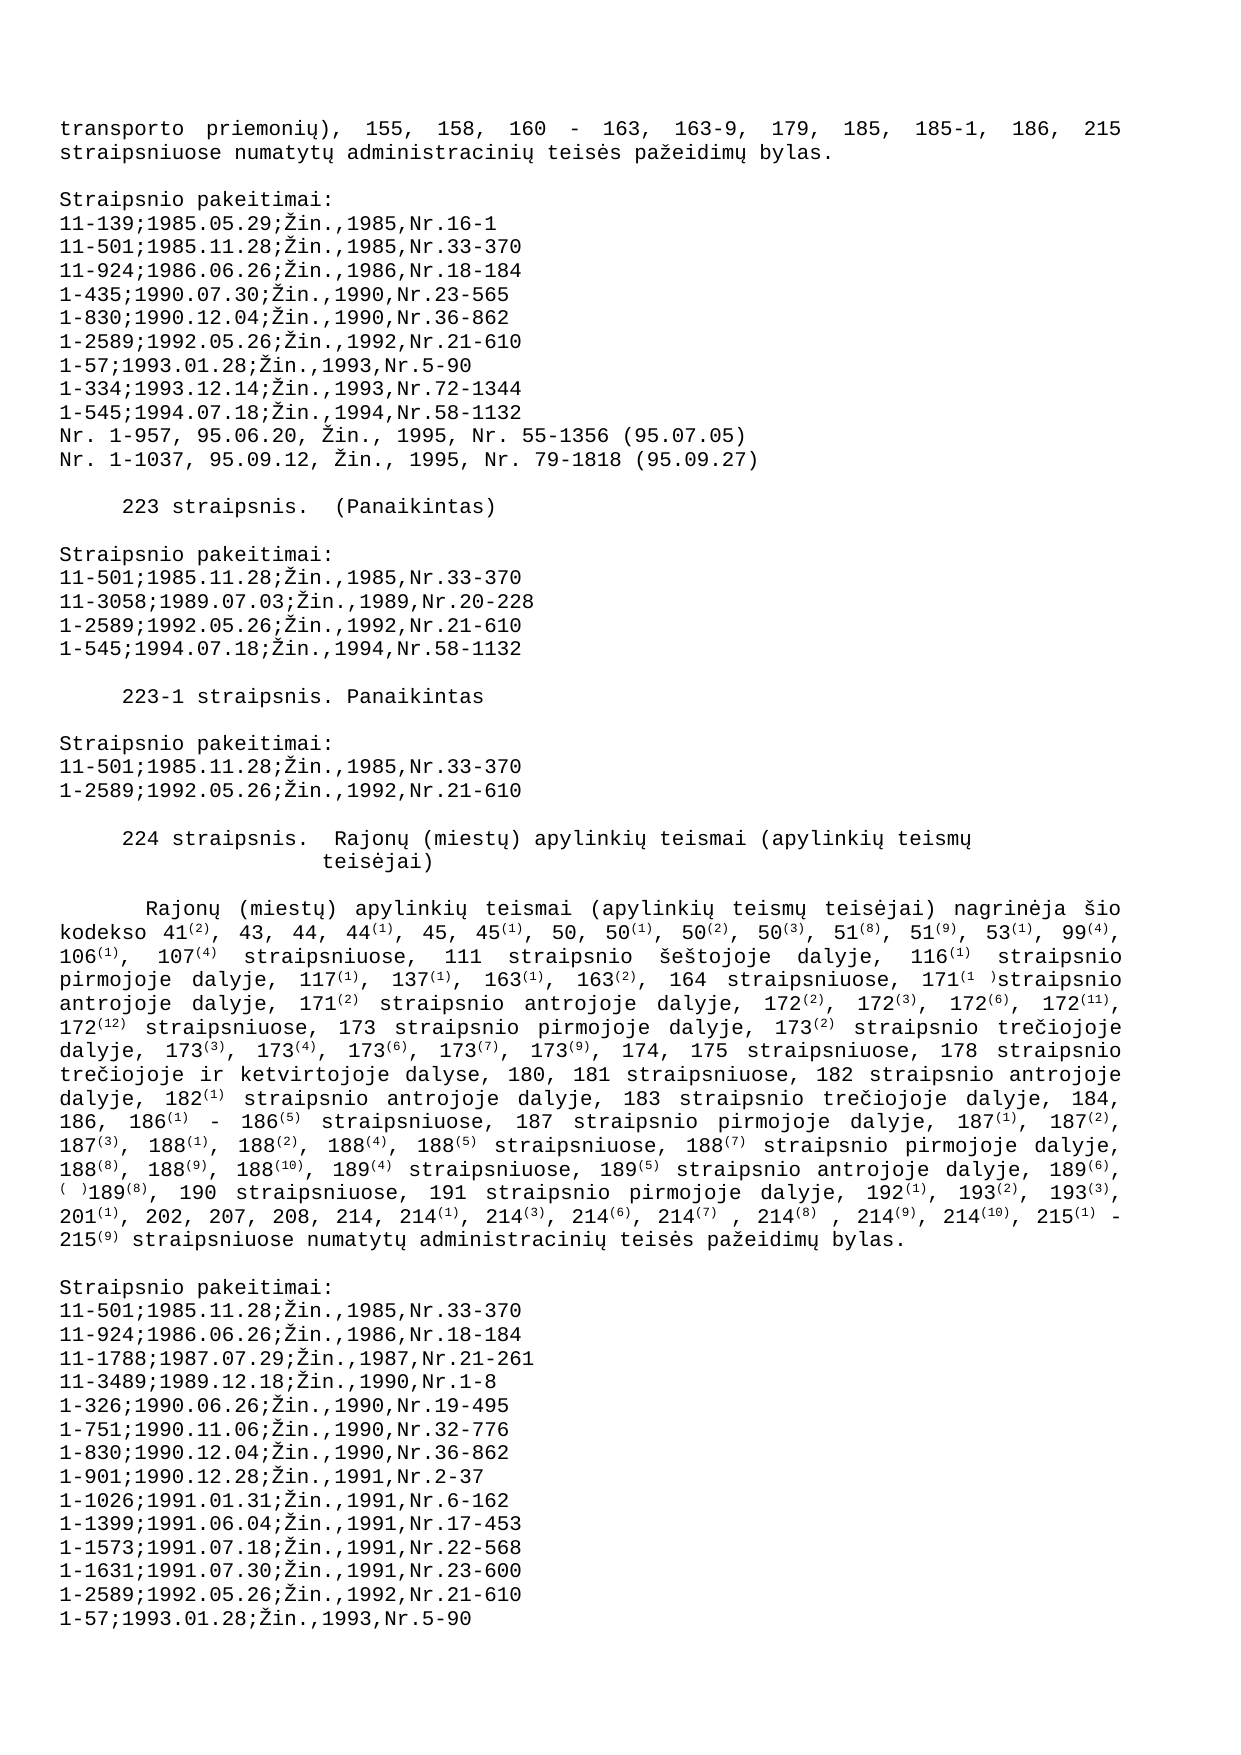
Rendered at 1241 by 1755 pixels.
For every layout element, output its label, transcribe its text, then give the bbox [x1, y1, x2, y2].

text 11-139;1985.05.29;Žin.,1985,Nr.16-1 [59, 213, 1122, 236]
text 11-501;1985.11.28;Žin.,1985,Nr.33-370 [59, 757, 1122, 780]
text 1-435;1990.07.30;Žin.,1990,Nr.23-565 [59, 284, 1122, 307]
text 1-1573;1991.07.18;Žin.,1991,Nr.22-568 [59, 1537, 1122, 1561]
text 11-501;1985.11.28;Žin.,1985,Nr.33-370 [59, 1300, 1122, 1324]
text 1-2589;1992.05.26;Žin.,1992,Nr.21-610 [59, 780, 1122, 804]
text 1-830;1990.12.04;Žin.,1990,Nr.36-862 [59, 307, 1122, 331]
text 1-830;1990.12.04;Žin.,1990,Nr.36-862 [59, 1442, 1122, 1466]
text Nr. 1-957, 95.06.20, Žin., 1995, Nr. 55-1356 (95.07.05) [59, 426, 1122, 449]
text 223 straipsnis. (Panaikintas) [59, 496, 1122, 520]
text Rajonų (miestų) apylinkių teismai (apylinkių teismų teisėjai) nagrinėja šio kodekso 41(2), 43, 44, 44(1), 45, 45(1), 50, 50(1), 50(2), 50(3), 51(8), 51(9), 53(1), 99(4), 106(1), 107(4) straipsniuose, 111 straipsnio šeštojoje dalyje, 116(1) straipsnio pirmojoje dalyje, 117(1), 137(1), 163(1), 163(2), 164 straipsniuose, 171(1 )straipsnio antrojoje dalyje, 171(2) straipsnio antrojoje dalyje, 172(2), 172(3), 172(6), 172(11), 172(12) straipsniuose, 173 straipsnio pirmojoje dalyje, 173(2) straipsnio trečiojoje dalyje, 173(3), 173(4), 173(6), 173(7), 173(9), 174, 175 straipsniuose, 178 straipsnio trečiojoje ir ketvirtojoje dalyse, 180, 181 straipsniuose, 182 straipsnio antrojoje dalyje, 182(1) straipsnio antrojoje dalyje, 183 straipsnio trečiojoje dalyje, 184, 186, 186(1) - 186(5) straipsniuose, 187 straipsnio pirmojoje dalyje, 187(1), 187(2), 187(3), 188(1), 188(2), 188(4), 188(5) straipsniuose, 188(7) straipsnio pirmojoje dalyje, 188(8), 188(9), 188(10), 189(4) straipsniuose, 189(5) straipsnio antrojoje dalyje, 189(6),( )189(8), 190 straipsniuose, 191 straipsnio pirmojoje dalyje, 192(1), 193(2), 193(3), 201(1), 202, 207, 208, 214, 214(1), 214(3), 214(6), 214(7) , 214(8) , 214(9), 214(10), 215(1) - 215(9) straipsniuose numatytų administracinių teisės pažeidimų bylas. [59, 898, 1122, 1253]
text 1-1631;1991.07.30;Žin.,1991,Nr.23-600 [59, 1561, 1122, 1584]
text 1-545;1994.07.18;Žin.,1994,Nr.58-1132 [59, 638, 1122, 662]
text 1-751;1990.11.06;Žin.,1990,Nr.32-776 [59, 1419, 1122, 1442]
text 223-1 straipsnis. Panaikintas [59, 686, 1122, 709]
text 1-57;1993.01.28;Žin.,1993,Nr.5-90 [59, 1608, 1122, 1631]
text 1-1026;1991.01.31;Žin.,1991,Nr.6-162 [59, 1489, 1122, 1513]
text 1-1399;1991.06.04;Žin.,1991,Nr.17-453 [59, 1513, 1122, 1537]
text 224 straipsnis. Rajonų (miestų) apylinkių teismai (apylinkių teismų [59, 827, 1122, 851]
text 11-3058;1989.07.03;Žin.,1989,Nr.20-228 [59, 591, 1122, 615]
text 11-1788;1987.07.29;Žin.,1987,Nr.21-261 [59, 1348, 1122, 1371]
text Straipsnio pakeitimai: [59, 189, 1122, 213]
text 11-924;1986.06.26;Žin.,1986,Nr.18-184 [59, 1324, 1122, 1348]
text 1-326;1990.06.26;Žin.,1990,Nr.19-495 [59, 1395, 1122, 1419]
text Straipsnio pakeitimai: [59, 733, 1122, 757]
text teisėjai) [59, 851, 1122, 875]
text 11-501;1985.11.28;Žin.,1985,Nr.33-370 [59, 236, 1122, 260]
text 1-2589;1992.05.26;Žin.,1992,Nr.21-610 [59, 615, 1122, 638]
text 1-901;1990.12.28;Žin.,1991,Nr.2-37 [59, 1466, 1122, 1489]
text 1-57;1993.01.28;Žin.,1993,Nr.5-90 [59, 354, 1122, 378]
text 1-545;1994.07.18;Žin.,1994,Nr.58-1132 [59, 402, 1122, 426]
text 11-501;1985.11.28;Žin.,1985,Nr.33-370 [59, 567, 1122, 591]
text Straipsnio pakeitimai: [59, 1277, 1122, 1300]
text Straipsnio pakeitimai: [59, 544, 1122, 567]
text 1-2589;1992.05.26;Žin.,1992,Nr.21-610 [59, 1584, 1122, 1608]
text transporto priemonių), 155, 158, 160 - 163, 163-9, 179, 185, 185-1, 186, 215 straipsniuose numatytų administracinių teisės pažeidimų bylas. [59, 118, 1122, 165]
text 11-3489;1989.12.18;Žin.,1990,Nr.1-8 [59, 1371, 1122, 1395]
text 1-2589;1992.05.26;Žin.,1992,Nr.21-610 [59, 331, 1122, 354]
text 11-924;1986.06.26;Žin.,1986,Nr.18-184 [59, 260, 1122, 284]
text 1-334;1993.12.14;Žin.,1993,Nr.72-1344 [59, 378, 1122, 402]
text Nr. 1-1037, 95.09.12, Žin., 1995, Nr. 79-1818 (95.09.27) [59, 449, 1122, 473]
